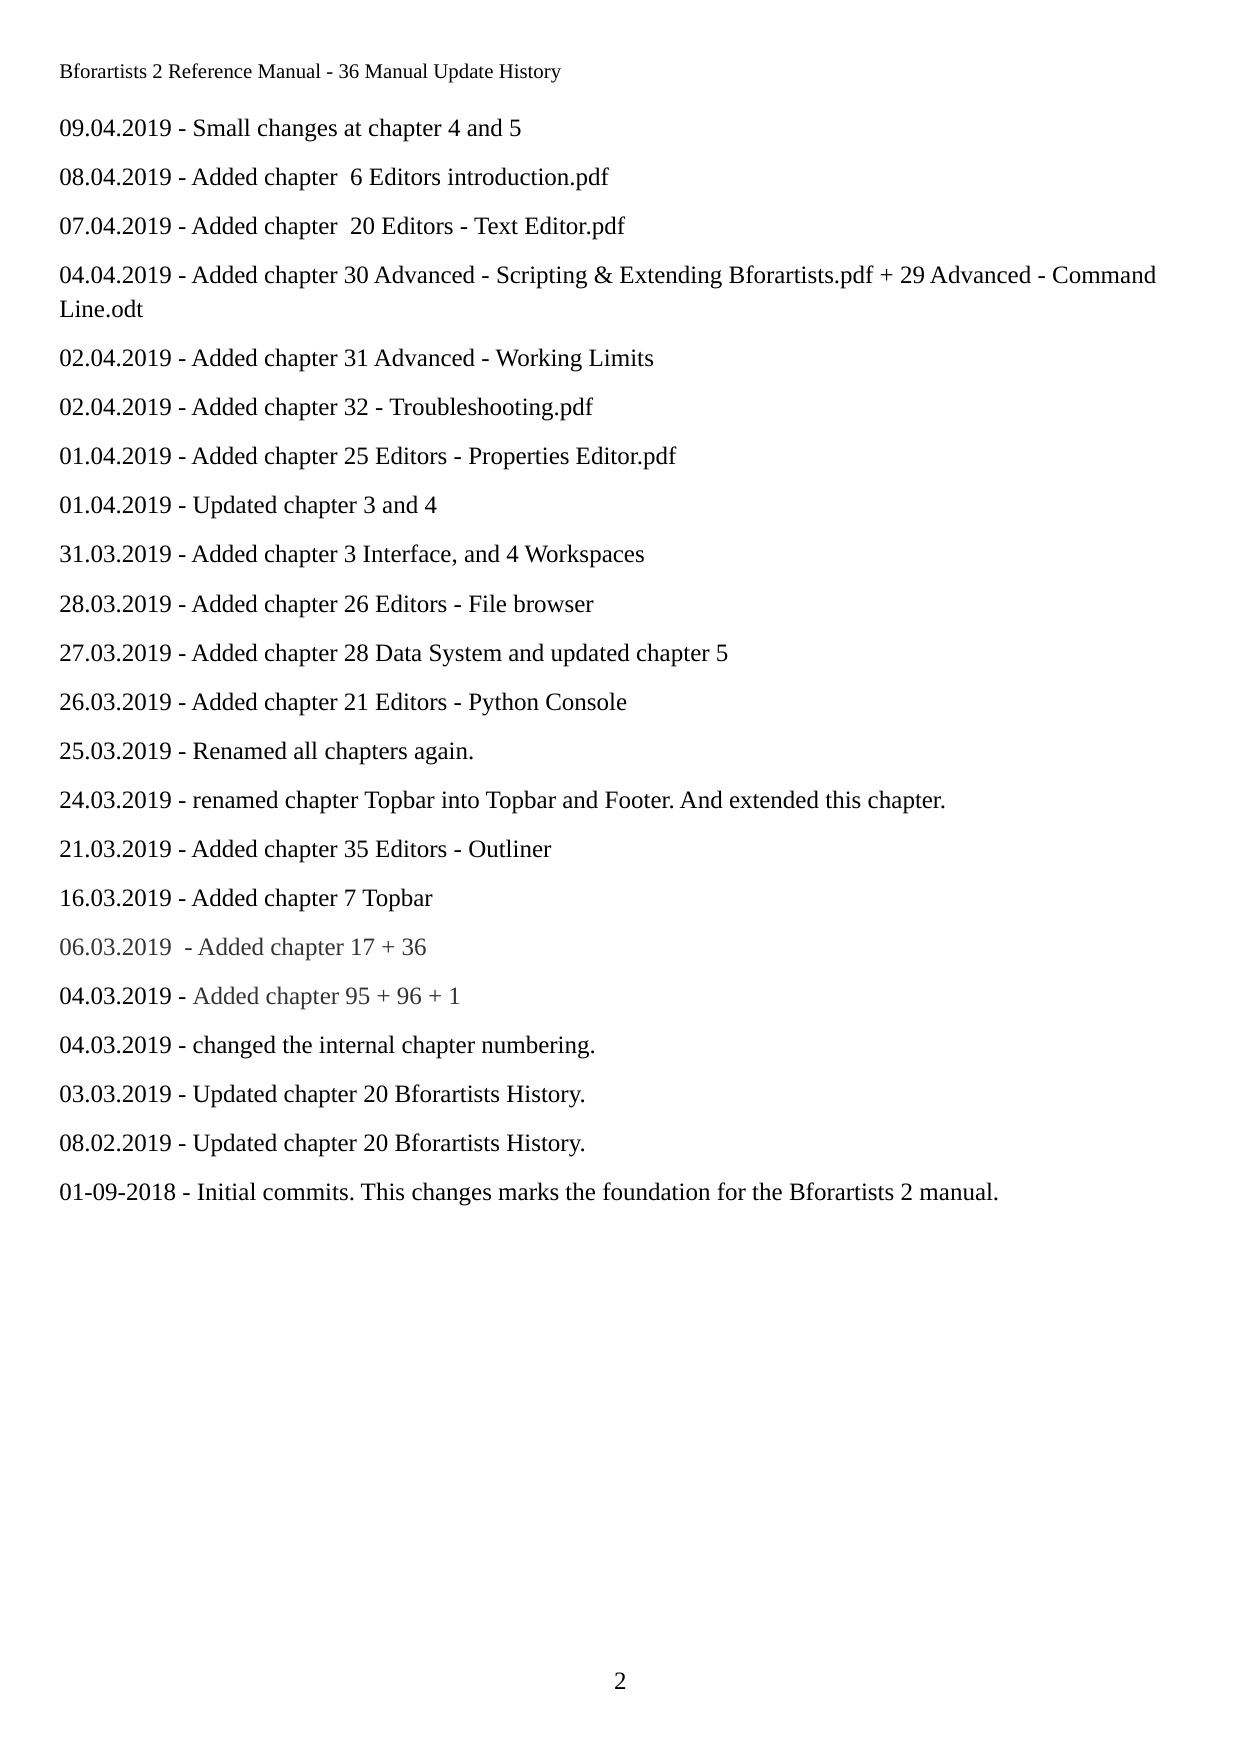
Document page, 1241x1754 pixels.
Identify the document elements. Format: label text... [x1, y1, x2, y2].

text 01.04.2019 - Updated chapter 3 and 4 [59, 491, 1181, 519]
text 08.02.2019 - Updated chapter 20 Bforartists History. [59, 1128, 1181, 1157]
text 06.03.2019 - Added chapter 17 + 36 [59, 932, 1181, 961]
text 04.03.2019 - Added chapter 95 + 96 + 1 [59, 981, 1181, 1010]
text 28.03.2019 - Added chapter 26 Editors - File browser [59, 589, 1181, 617]
text 31.03.2019 - Added chapter 3 Interface, and 4 Workspaces [59, 539, 1181, 568]
text 04.03.2019 - changed the internal chapter numbering. [59, 1030, 1181, 1059]
text 25.03.2019 - Renamed all chapters again. [59, 736, 1181, 764]
text 03.03.2019 - Updated chapter 20 Bforartists History. [59, 1079, 1181, 1108]
text 24.03.2019 - renamed chapter Topbar into Topbar and Footer. And extended this chapter. [59, 785, 1181, 814]
text 02.04.2019 - Added chapter 31 Advanced - Working Limits [59, 343, 1181, 372]
text 09.04.2019 - Small changes at chapter 4 and 5 [59, 113, 1181, 141]
text 26.03.2019 - Added chapter 21 Editors - Python Console [59, 687, 1181, 716]
text 01-09-2018 - Initial commits. This changes marks the foundation for the Bforartists 2 manual. [59, 1177, 1181, 1206]
text 27.03.2019 - Added chapter 28 Data System and updated chapter 5 [59, 638, 1181, 666]
text 16.03.2019 - Added chapter 7 Topbar [59, 883, 1181, 912]
text 21.03.2019 - Added chapter 35 Editors - Outliner [59, 834, 1181, 863]
text 01.04.2019 - Added chapter 25 Editors - Properties Editor.pdf [59, 441, 1181, 470]
text 08.04.2019 - Added chapter 6 Editors introduction.pdf [59, 162, 1181, 190]
text 02.04.2019 - Added chapter 32 - Troubleshooting.pdf [59, 392, 1181, 421]
text 07.04.2019 - Added chapter 20 Editors - Text Editor.pdf [59, 211, 1181, 239]
text 04.04.2019 - Added chapter 30 Advanced - Scripting & Extending Bforartists.pdf + 29 Advanced - Command Line.odt [59, 260, 1181, 323]
